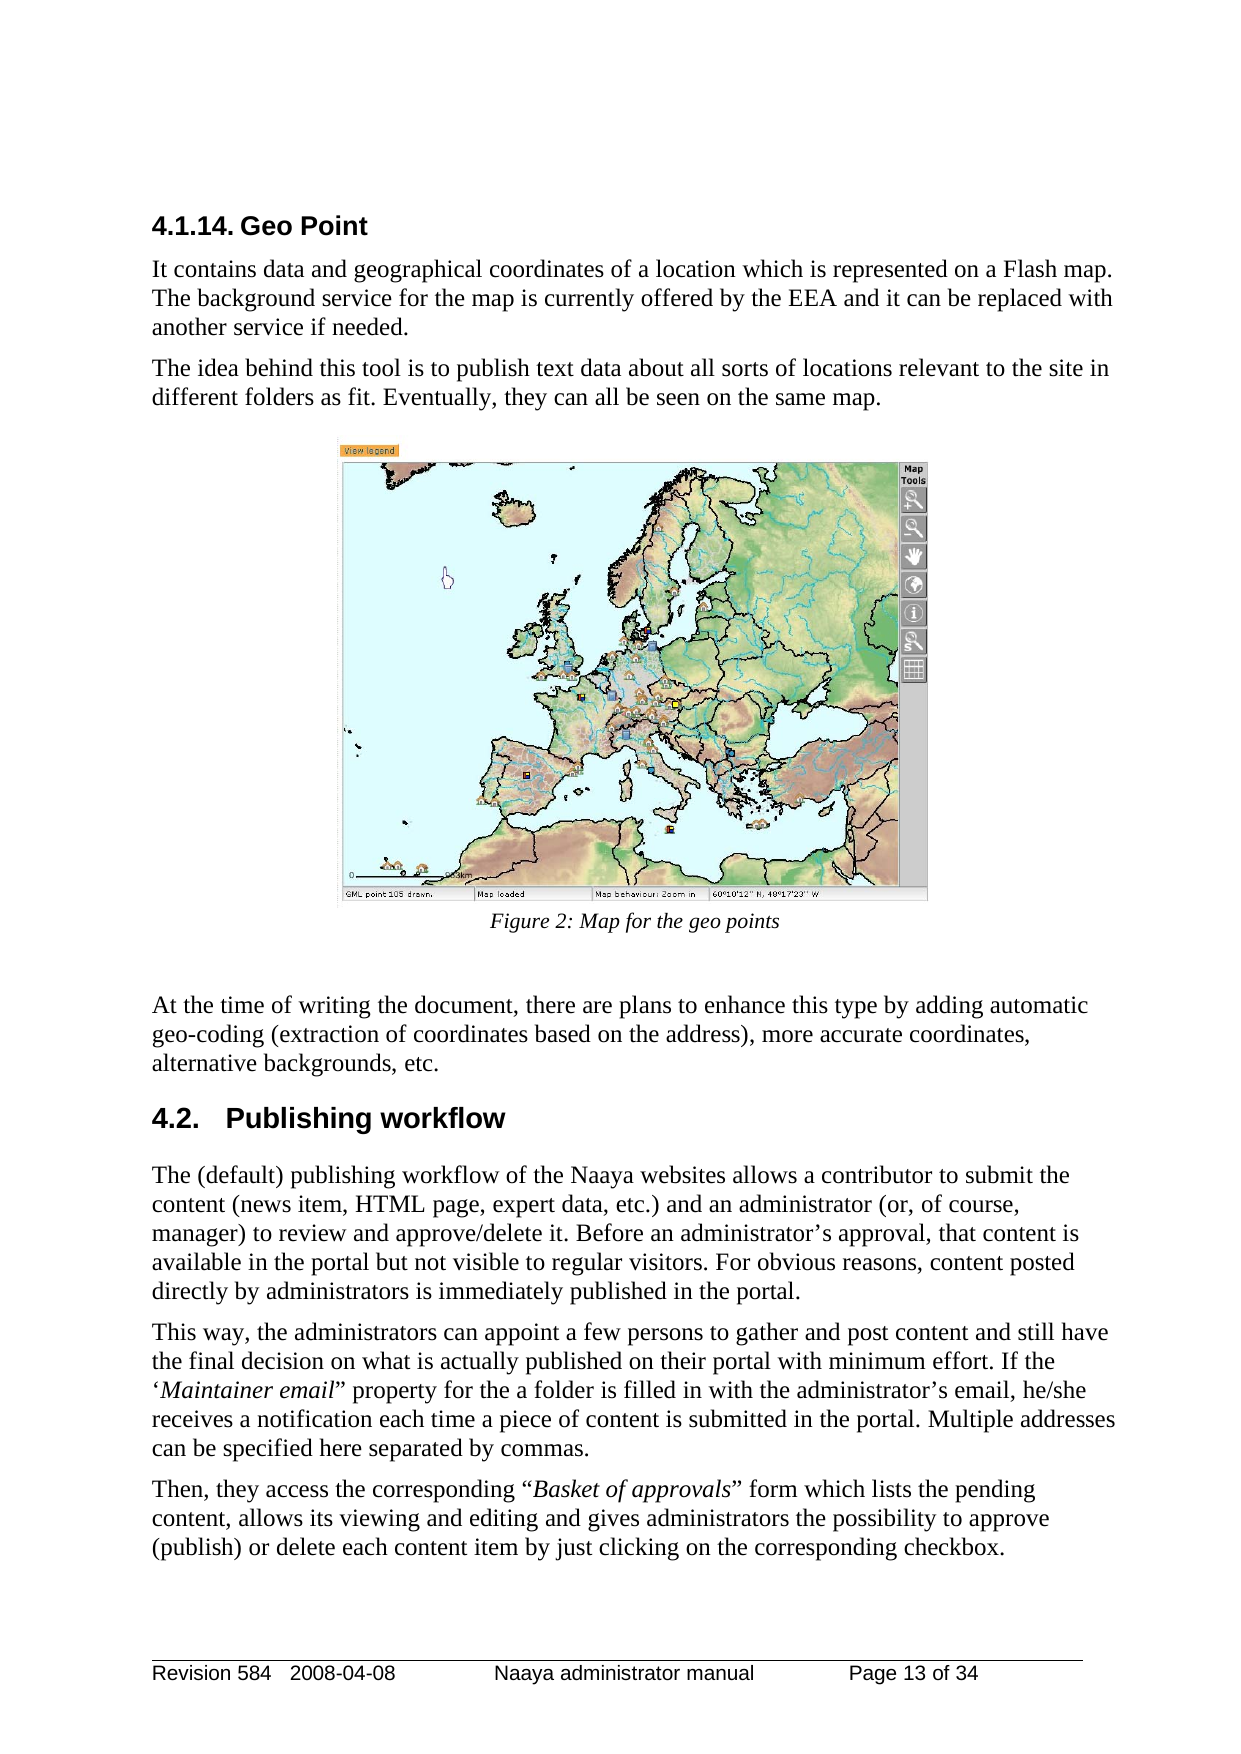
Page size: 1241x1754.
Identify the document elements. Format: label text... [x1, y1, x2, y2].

picture [337, 435, 936, 908]
text The (default) publishing workflow of the Naaya websites allows a contributor to submit the content (news item, HTML page, expert data, etc.) and an administrator (or, of course, manager) to review and approve/delete it. Before an administrator’s approval, that content is available in the portal but not visible to regular visitors. For obvious reasons, content posted directly by administrators is immediately published in the portal. [152, 1160, 1120, 1305]
text Figure 2: Map for the geo points [337, 908, 935, 933]
text This way, the administrators can appoint a few persons to gather and post content and still have the final decision on what is actually published on their portal with minimum effort. If the ‘Maintainer email” property for the a folder is filled in with the administrator’s email, he/she receives a notification each time a piece of content is submitted in the portal. Multiple addresses can be specified here separated by commas. [152, 1317, 1120, 1462]
text The idea behind this tool is to publish text data about all sorts of locations relevant to the site in different folders as fit. Eventually, they can all be seen on the same map. [152, 353, 1120, 411]
text It contains data and geographical coordinates of a location which is represented on a Flash map. The background service for the map is currently offered by the EEA and it can be replaced with another service if needed. [152, 254, 1120, 341]
text Then, they access the corresponding “Basket of approvals” form which lists the pending content, allows its viewing and editing and gives administrators the possibility to approve (publish) or delete each content item by just clicking on the corresponding checkbox. [152, 1474, 1120, 1561]
subtitle Geo Point [152, 210, 1120, 241]
text At the time of writing the document, there are plans to enhance this type by adding automatic geo-coding (extraction of coordinates based on the address), more accurate coordinates, alternative backgrounds, etc. [152, 989, 1120, 1077]
subtitle Publishing workflow [152, 1101, 1120, 1135]
